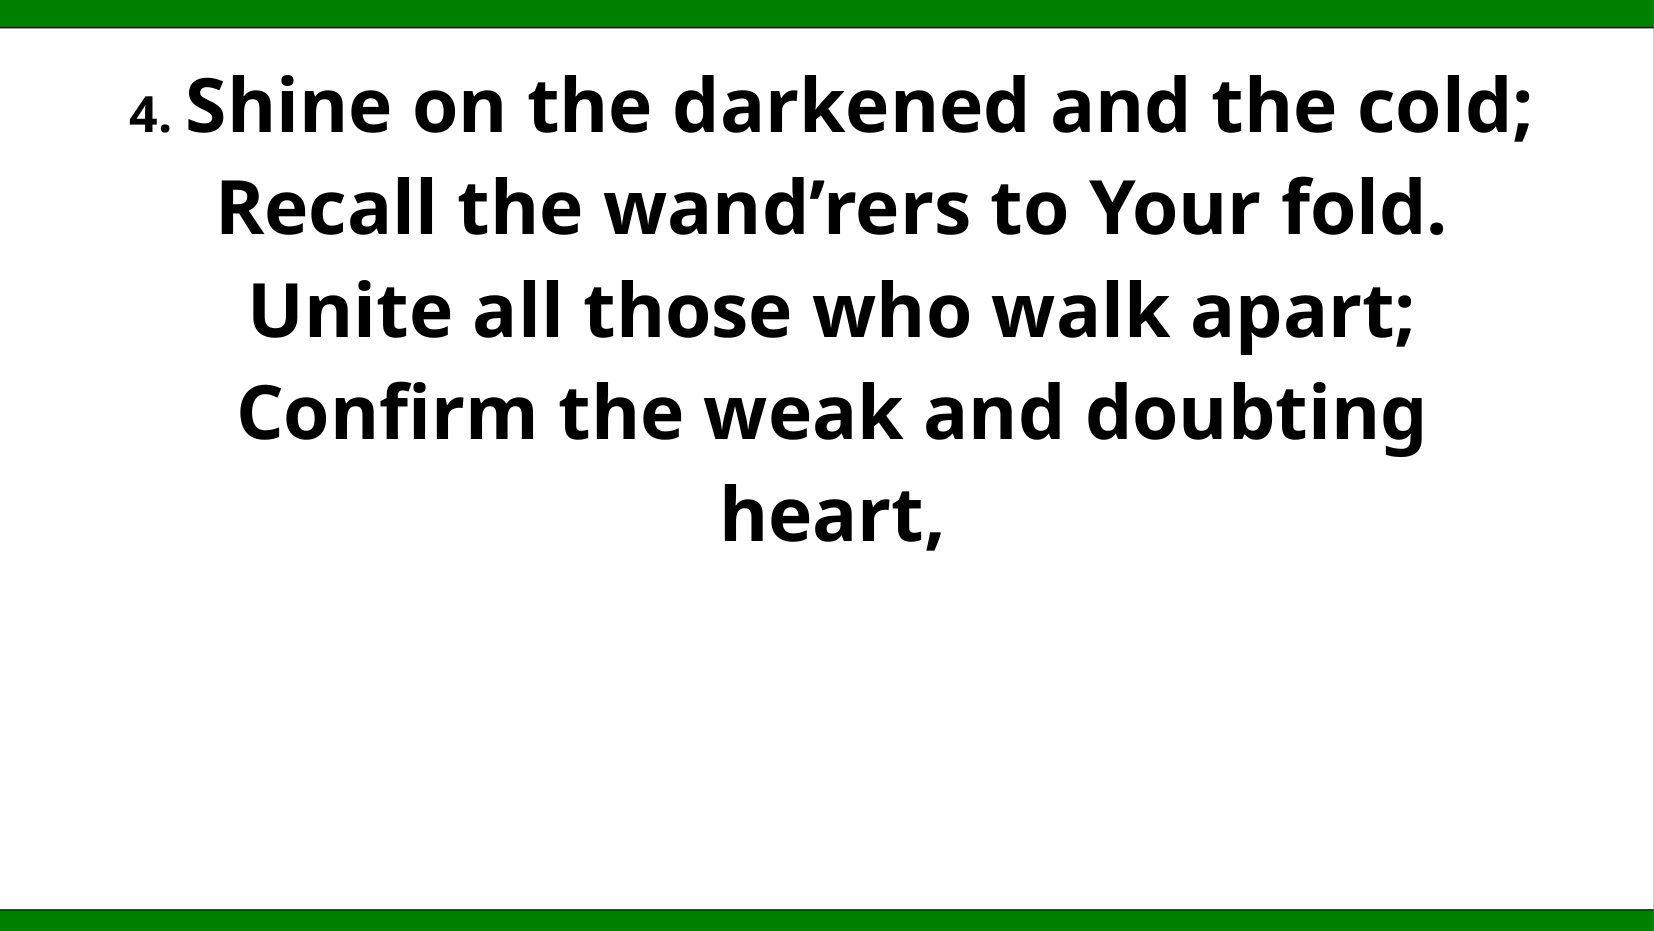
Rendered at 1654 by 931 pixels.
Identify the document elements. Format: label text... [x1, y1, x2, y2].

picture [0, 0, 1654, 931]
text_box 4. Shine on the darkened and the cold; Recall the wand’rers to Your fold. Unite all those who walk apart; Confirm the weak and doubting heart, [105, 45, 1561, 460]
